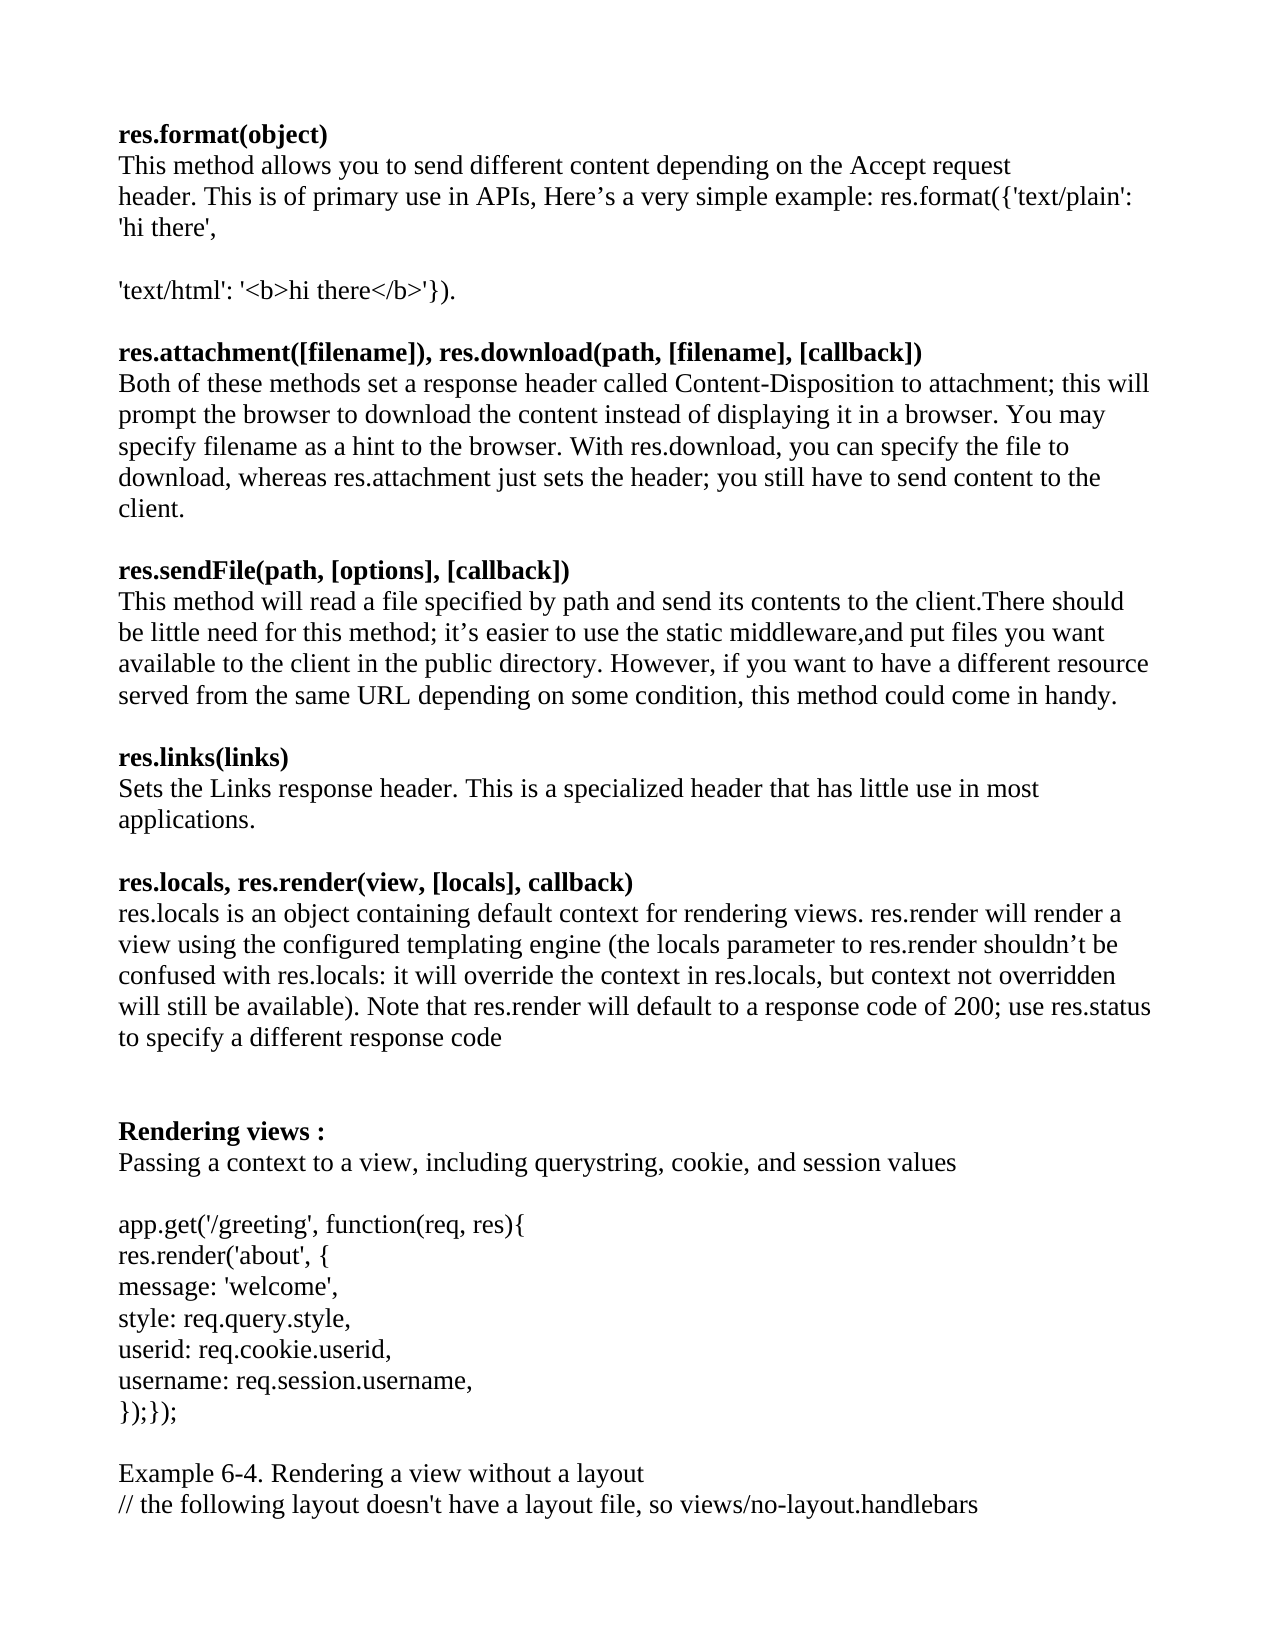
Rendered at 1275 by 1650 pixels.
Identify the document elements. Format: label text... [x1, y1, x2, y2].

text res.locals is an object containing default context for rendering views. res.render will render a view using the configured templating engine (the locals parameter to res.render shouldn’t be confused with res.locals: it will override the context in res.locals, but context not overridden will still be available). Note that res.render will default to a response code of 200; use res.status to specify a different response code [118, 897, 1157, 1052]
text Sets the Links response header. This is a specialized header that has little use in most applications. [118, 772, 1157, 834]
text res.locals, res.render(view, [locals], callback) [118, 866, 1157, 897]
text Example 6-4. Rendering a view without a layout [118, 1457, 1157, 1488]
text This method will read a file specified by path and send its contents to the client.There should be little need for this method; it’s easier to use the static middleware,and put files you want available to the client in the public directory. However, if you want to have a different resource served from the same URL depending on some condition, this method could come in handy. [118, 585, 1157, 710]
text message: 'welcome', [118, 1271, 1157, 1302]
text res.attachment([filename]), res.download(path, [filename], [callback]) [118, 336, 1157, 367]
text This method allows you to send different content depending on the Accept request [118, 149, 1157, 180]
text // the following layout doesn't have a layout file, so views/no-layout.handlebars [118, 1488, 1157, 1520]
text res.sendFile(path, [options], [callback]) [118, 554, 1157, 585]
text res.links(links) [118, 741, 1157, 772]
text 'text/html': '<b>hi there</b>'}). [118, 274, 1157, 305]
text header. This is of primary use in APIs, Here’s a very simple example: res.format({'text/plain': 'hi there', [118, 180, 1157, 243]
text Passing a context to a view, including querystring, cookie, and session values [118, 1146, 1157, 1177]
text username: req.session.username, [118, 1364, 1157, 1395]
text app.get('/greeting', function(req, res){ [118, 1208, 1157, 1239]
text userid: req.cookie.userid, [118, 1333, 1157, 1364]
text Both of these methods set a response header called Content-Disposition to attachment; this will prompt the browser to download the content instead of displaying it in a browser. You may specify filename as a hint to the browser. With res.download, you can specify the file to download, whereas res.attachment just sets the header; you still have to send content to the client. [118, 367, 1157, 523]
text Rendering views : [118, 1115, 1157, 1146]
text style: req.query.style, [118, 1302, 1157, 1333]
text res.format(object) [118, 118, 1157, 149]
text });}); [118, 1395, 1157, 1426]
text res.render('about', { [118, 1239, 1157, 1271]
